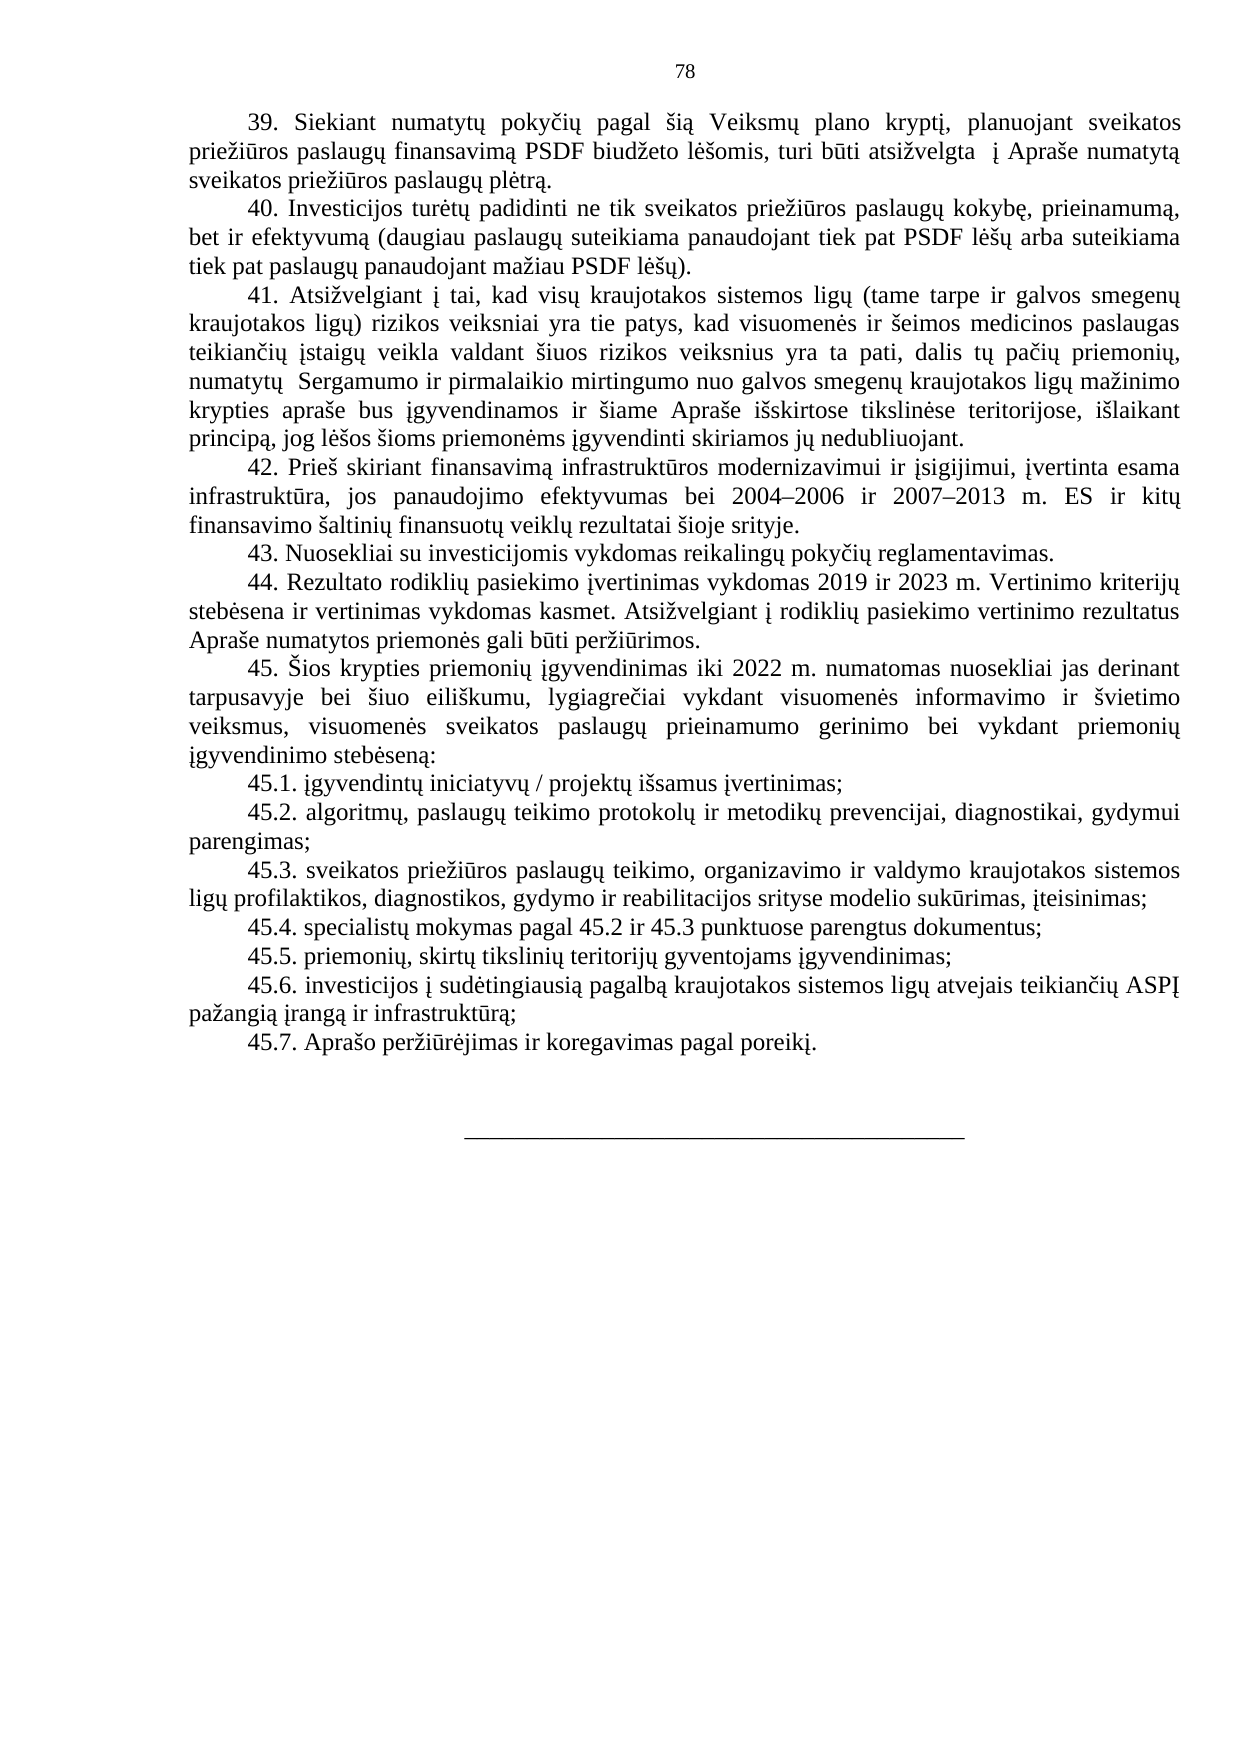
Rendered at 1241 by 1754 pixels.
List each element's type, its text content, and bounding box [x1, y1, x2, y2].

text 45.5. priemonių, skirtų tikslinių teritorijų gyventojams įgyvendinimas; [188, 941, 1181, 970]
text 39. Siekiant numatytų pokyčių pagal šią Veiksmų plano kryptį, planuojant sveikatos priežiūros paslaugų finansavimą PSDF biudžeto lėšomis, turi būti atsižvelgta į Apraše numatytą sveikatos priežiūros paslaugų plėtrą. [188, 107, 1181, 193]
text 45.2. algoritmų, paslaugų teikimo protokolų ir metodikų prevencijai, diagnostikai, gydymui parengimas; [188, 797, 1181, 855]
text 40. Investicijos turėtų padidinti ne tik sveikatos priežiūros paslaugų kokybę, prieinamumą, bet ir efektyvumą (daugiau paslaugų suteikiama panaudojant tiek pat PSDF lėšų arba suteikiama tiek pat paslaugų panaudojant mažiau PSDF lėšų). [188, 193, 1181, 280]
text 45.6. investicijos į sudėtingiausią pagalbą kraujotakos sistemos ligų atvejais teikiančių ASPĮ pažangią įrangą ir infrastruktūrą; [188, 970, 1181, 1027]
text 44. Rezultato rodiklių pasiekimo įvertinimas vykdomas 2019 ir 2023 m. Vertinimo kriterijų stebėsena ir vertinimas vykdomas kasmet. Atsižvelgiant į rodiklių pasiekimo vertinimo rezultatus Apraše numatytos priemonės gali būti peržiūrimos. [188, 567, 1181, 653]
text 45.3. sveikatos priežiūros paslaugų teikimo, organizavimo ir valdymo kraujotakos sistemos ligų profilaktikos, diagnostikos, gydymo ir reabilitacijos srityse modelio sukūrimas, įteisinimas; [188, 855, 1181, 912]
text 45.1. įgyvendintų iniciatyvų / projektų išsamus įvertinimas; [188, 768, 1181, 797]
text ________________________________________ [188, 1113, 1181, 1142]
text 45.7. Aprašo peržiūrėjimas ir koregavimas pagal poreikį. [188, 1027, 1181, 1056]
text 43. Nuosekliai su investicijomis vykdomas reikalingų pokyčių reglamentavimas. [188, 538, 1181, 567]
text 45. Šios krypties priemonių įgyvendinimas iki 2022 m. numatomas nuosekliai jas derinant tarpusavyje bei šiuo eiliškumu, lygiagrečiai vykdant visuomenės informavimo ir švietimo veiksmus, visuomenės sveikatos paslaugų prieinamumo gerinimo bei vykdant priemonių įgyvendinimo stebėseną: [188, 653, 1181, 768]
text 41. Atsižvelgiant į tai, kad visų kraujotakos sistemos ligų (tame tarpe ir galvos smegenų kraujotakos ligų) rizikos veiksniai yra tie patys, kad visuomenės ir šeimos medicinos paslaugas teikiančių įstaigų veikla valdant šiuos rizikos veiksnius yra ta pati, dalis tų pačių priemonių, numatytų Sergamumo ir pirmalaikio mirtingumo nuo galvos smegenų kraujotakos ligų mažinimo krypties apraše bus įgyvendinamos ir šiame Apraše išskirtose tikslinėse teritorijose, išlaikant principą, jog lėšos šioms priemonėms įgyvendinti skiriamos jų nedubliuojant. [188, 280, 1181, 452]
text 42. Prieš skiriant finansavimą infrastruktūros modernizavimui ir įsigijimui, įvertinta esama infrastruktūra, jos panaudojimo efektyvumas bei 2004–2006 ir 2007–2013 m. ES ir kitų finansavimo šaltinių finansuotų veiklų rezultatai šioje srityje. [188, 452, 1181, 538]
text 45.4. specialistų mokymas pagal 45.2 ir 45.3 punktuose parengtus dokumentus; [188, 912, 1181, 941]
